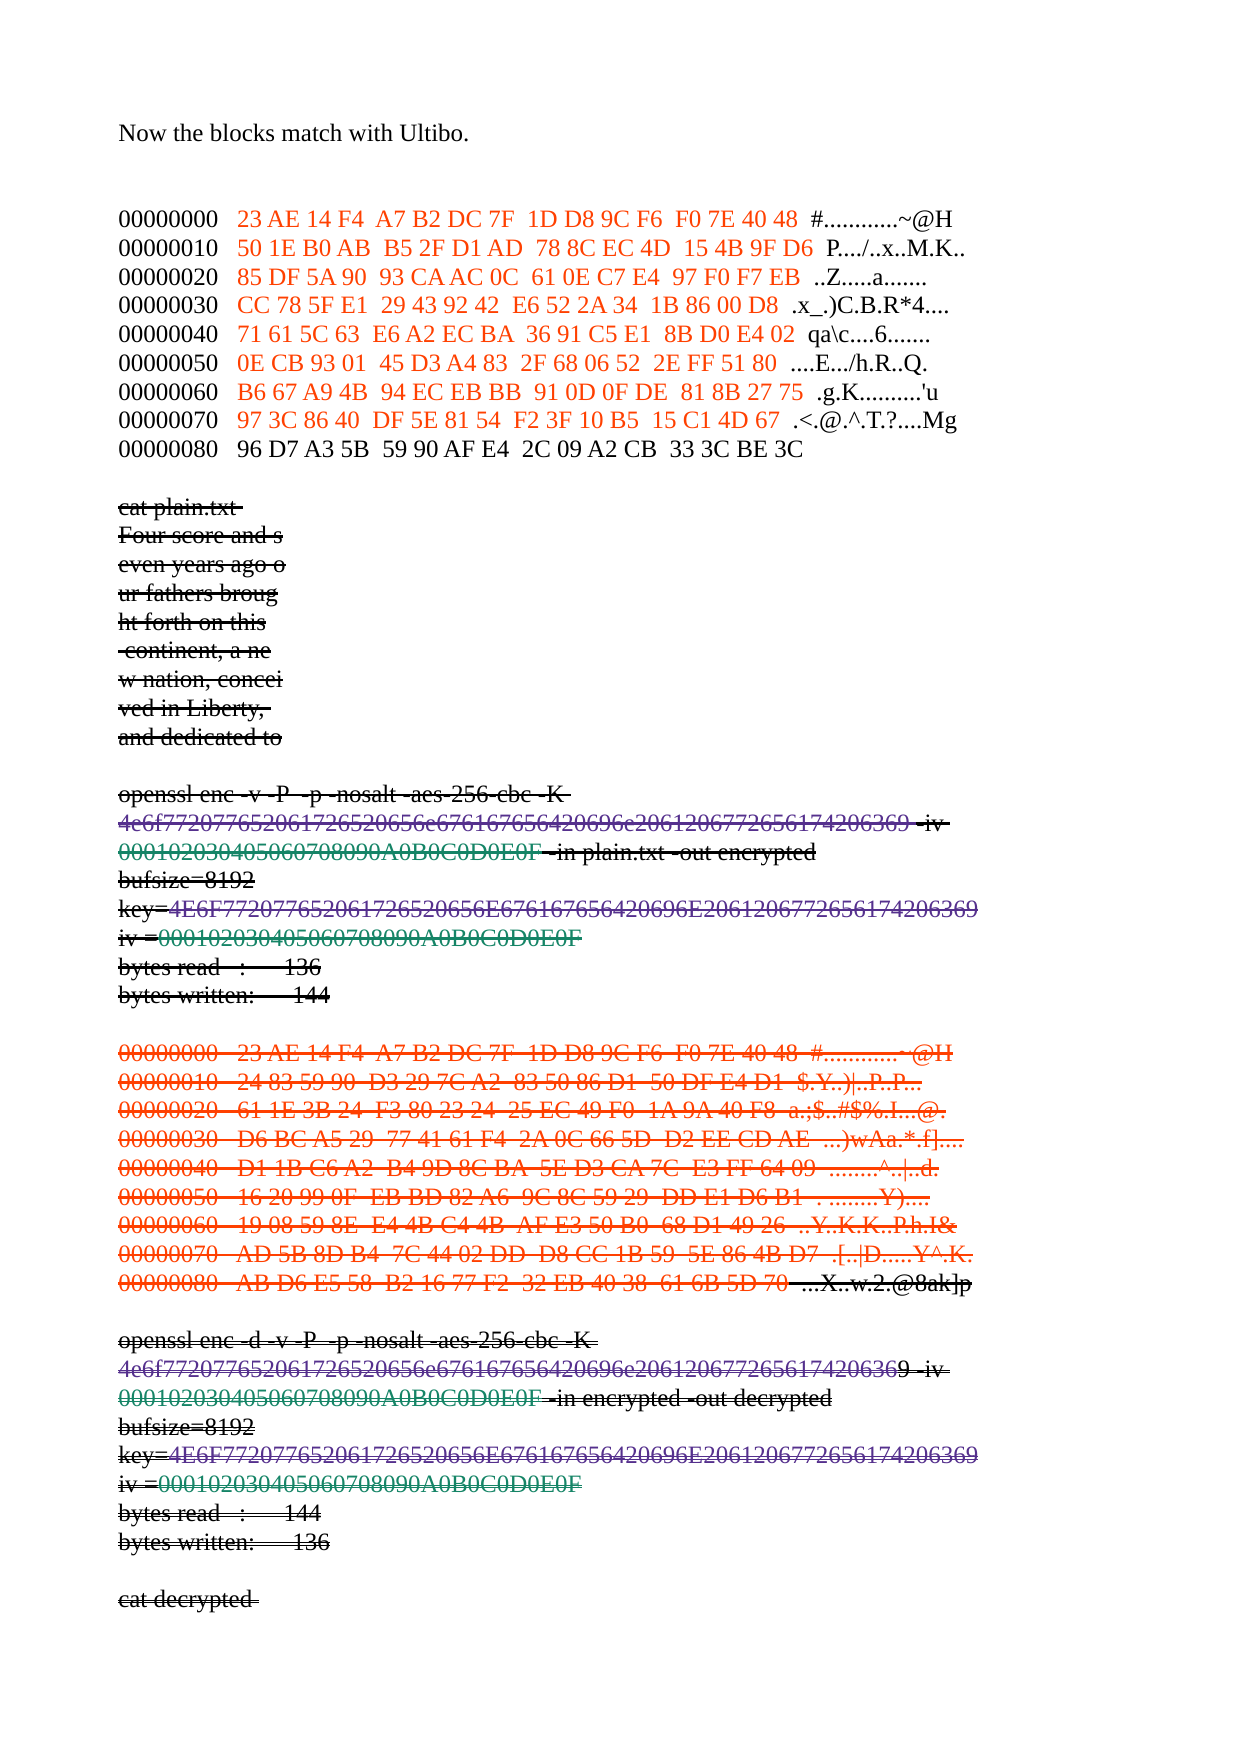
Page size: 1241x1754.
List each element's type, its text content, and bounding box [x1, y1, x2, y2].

text ur fathers broug [118, 578, 1122, 607]
text and dedicated to [118, 722, 1122, 751]
text key=4E6F772077652061726520656E676167656420696E2061206772656174206369 [118, 1441, 1122, 1469]
text 00000060 19 08 59 8E E4 4B C4 4B AF E3 50 B0 68 D1 49 26 ..Y..K.K..P.h.I& [118, 1211, 1122, 1239]
text 00000020 85 DF 5A 90 93 CA AC 0C 61 0E C7 E4 97 F0 F7 EB ..Z.....a....... [118, 262, 1122, 291]
text ved in Liberty, [118, 693, 1122, 722]
text 00000000 23 AE 14 F4 A7 B2 DC 7F 1D D8 9C F6 F0 7E 40 48 #............~@H [118, 204, 1122, 233]
text 00000040 71 61 5C 63 E6 A2 EC BA 36 91 C5 E1 8B D0 E4 02 qa\c....6....... [118, 319, 1122, 348]
text bufsize=8192 [118, 866, 1122, 894]
text iv =000102030405060708090A0B0C0D0E0F [118, 923, 1122, 952]
text Four score and s [118, 521, 1122, 549]
text bytes read : 136 [118, 952, 1122, 981]
text w nation, concei [118, 664, 1122, 693]
text 00000000 23 AE 14 F4 A7 B2 DC 7F 1D D8 9C F6 F0 7E 40 48 #............~@H [118, 1038, 1122, 1067]
text key=4E6F772077652061726520656E676167656420696E2061206772656174206369 [118, 894, 1122, 923]
text continent, a ne [118, 636, 1122, 664]
text even years ago o [118, 549, 1122, 578]
text 00000050 16 20 99 0F EB BD 82 A6 9C 8C 59 29 DD E1 D6 B1 . ........Y).... [118, 1182, 1122, 1211]
text cat plain.txt [118, 492, 1122, 521]
text openssl enc -v -P -p -nosalt -aes-256-cbc -K 4e6f772077652061726520656e676167656420696e2061206772656174206369 -iv 000102030405060708090A0B0C0D0E0F -in plain.txt -out encrypted [118, 779, 1122, 866]
text 00000060 B6 67 A9 4B 94 EC EB BB 91 0D 0F DE 81 8B 27 75 .g.K..........'u [118, 377, 1122, 406]
text iv =000102030405060708090A0B0C0D0E0F [118, 1469, 1122, 1498]
text 00000080 AB D6 E5 58 B2 16 77 F2 32 EB 40 38 61 6B 5D 70 ...X..w.2.@8ak]p [118, 1268, 1122, 1297]
text 00000070 AD 5B 8D B4 7C 44 02 DD D8 CC 1B 59 5E 86 4B D7 .[..|D.....Y^.K. [118, 1239, 1122, 1268]
text 00000020 61 1E 3B 24 F3 80 23 24 25 EC 49 F0 1A 9A 40 F8 a.;$..#$%.I...@. [118, 1096, 1122, 1124]
text openssl enc -d -v -P -p -nosalt -aes-256-cbc -K 4e6f772077652061726520656e676167656420696e2061206772656174206369 -iv 000102030405060708090A0B0C0D0E0F -in encrypted -out decrypted [118, 1326, 1122, 1412]
text 00000070 97 3C 86 40 DF 5E 81 54 F2 3F 10 B5 15 C1 4D 67 .<.@.^.T.?....Mg [118, 406, 1122, 434]
text 00000040 D1 1B C6 A2 B4 9D 8C BA 5E D3 CA 7C E3 FF 64 09 ........^..|..d. [118, 1153, 1122, 1182]
text bufsize=8192 [118, 1412, 1122, 1441]
text 00000080 96 D7 A3 5B 59 90 AF E4 2C 09 A2 CB 33 3C BE 3C [118, 434, 1122, 463]
text 00000010 24 83 59 90 D3 29 7C A2 83 50 86 D1 50 DF E4 D1 $.Y..)|..P..P... [118, 1067, 1122, 1096]
text 00000030 D6 BC A5 29 77 41 61 F4 2A 0C 66 5D D2 EE CD AE ...)wAa.*.f].... [118, 1124, 1122, 1153]
text 00000050 0E CB 93 01 45 D3 A4 83 2F 68 06 52 2E FF 51 80 ....E.../h.R..Q. [118, 348, 1122, 377]
text bytes written: 136 [118, 1527, 1122, 1556]
text Now the blocks match with Ultibo. [118, 118, 1122, 147]
text cat decrypted [118, 1584, 1122, 1613]
text 00000010 50 1E B0 AB B5 2F D1 AD 78 8C EC 4D 15 4B 9F D6 P..../..x..M.K.. [118, 233, 1122, 262]
text bytes written: 144 [118, 981, 1122, 1009]
text ht forth on this [118, 607, 1122, 636]
text bytes read : 144 [118, 1498, 1122, 1527]
text 00000030 CC 78 5F E1 29 43 92 42 E6 52 2A 34 1B 86 00 D8 .x_.)C.B.R*4.... [118, 291, 1122, 319]
